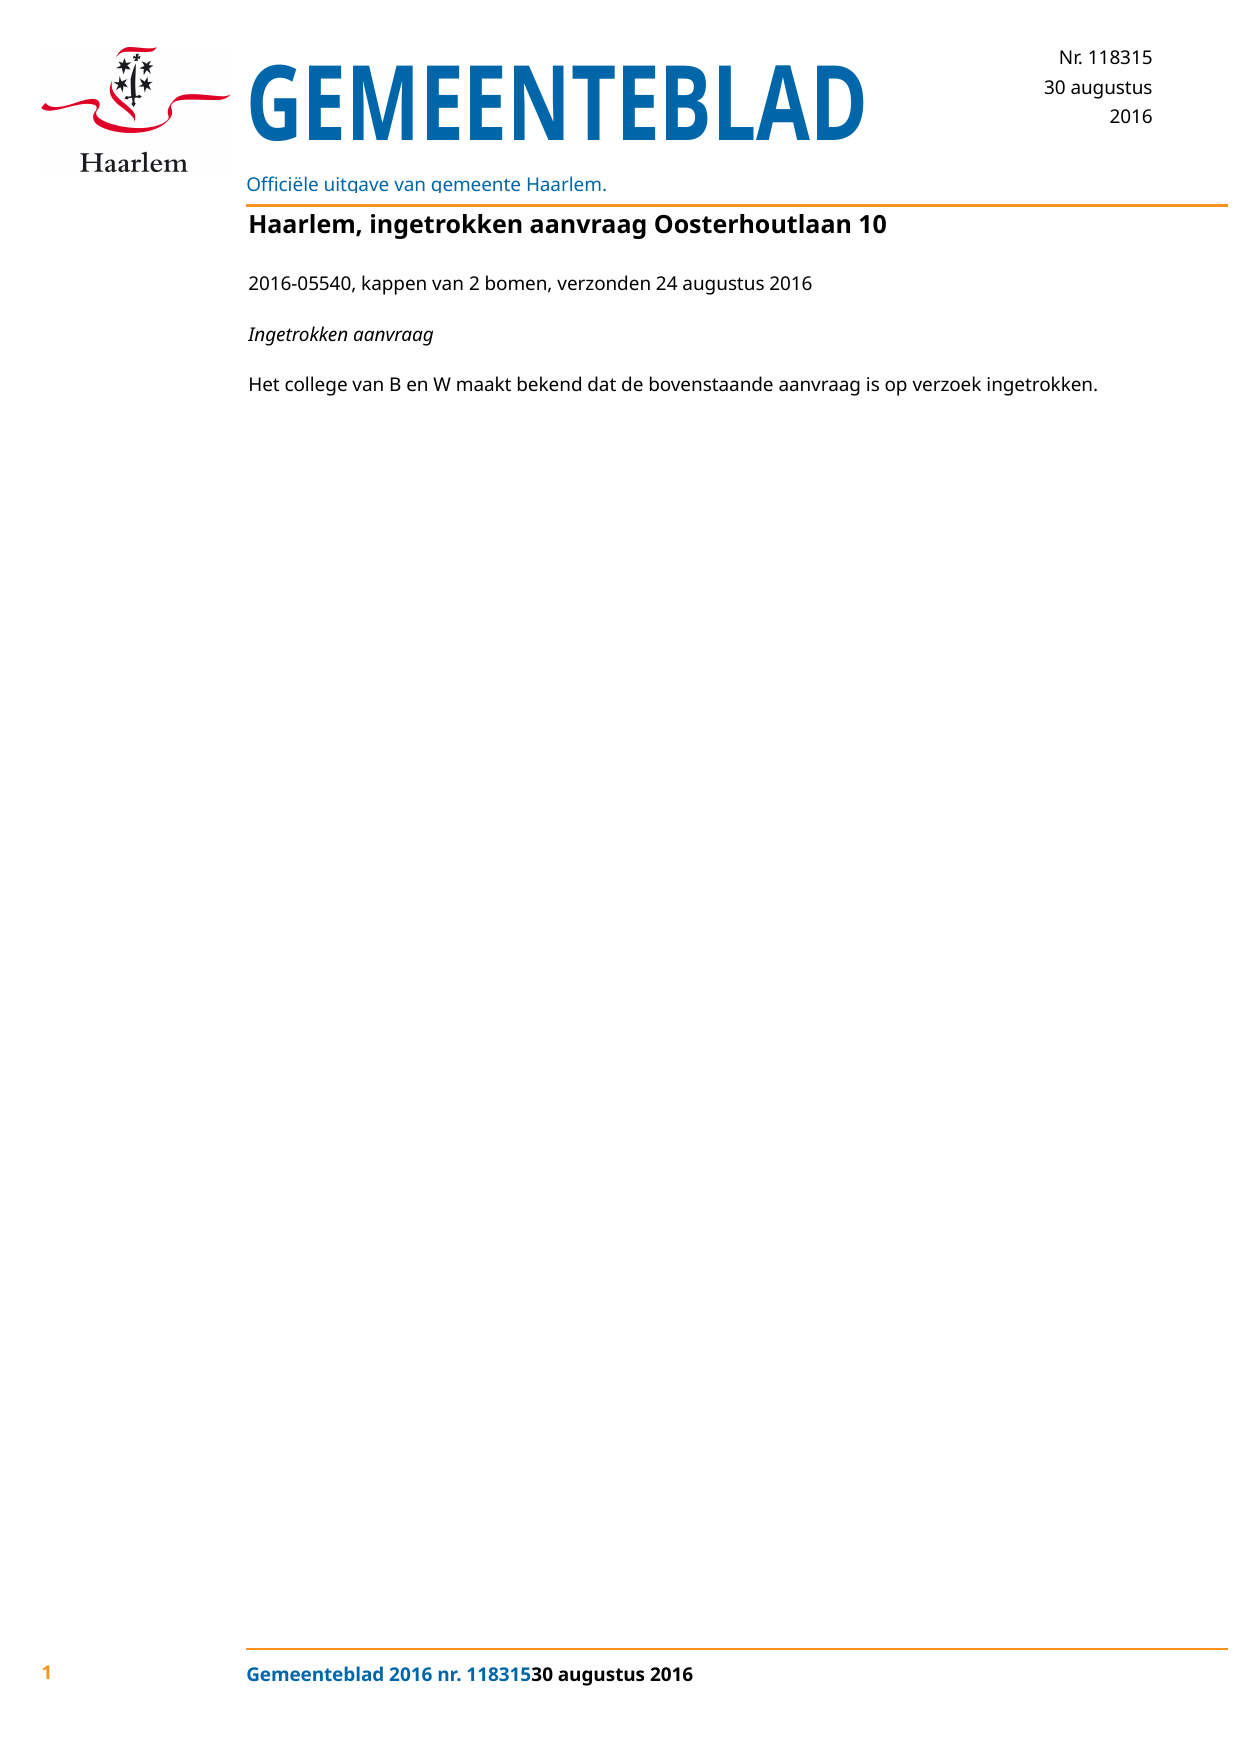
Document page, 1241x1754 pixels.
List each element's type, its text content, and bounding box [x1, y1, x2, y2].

text 2016-05540, kappen van 2 bomen, verzonden 24 augustus 2016 [248, 270, 1152, 296]
text Het college van B en W maakt bekend dat de bovenstaande aanvraag is op verzoek ingetrokken. [248, 371, 1152, 397]
text Ingetrokken aanvraag [248, 321, 1152, 346]
picture [41, 47, 231, 172]
text Haarlem, ingetrokken aanvraag Oosterhoutlaan 10 [248, 207, 1152, 241]
